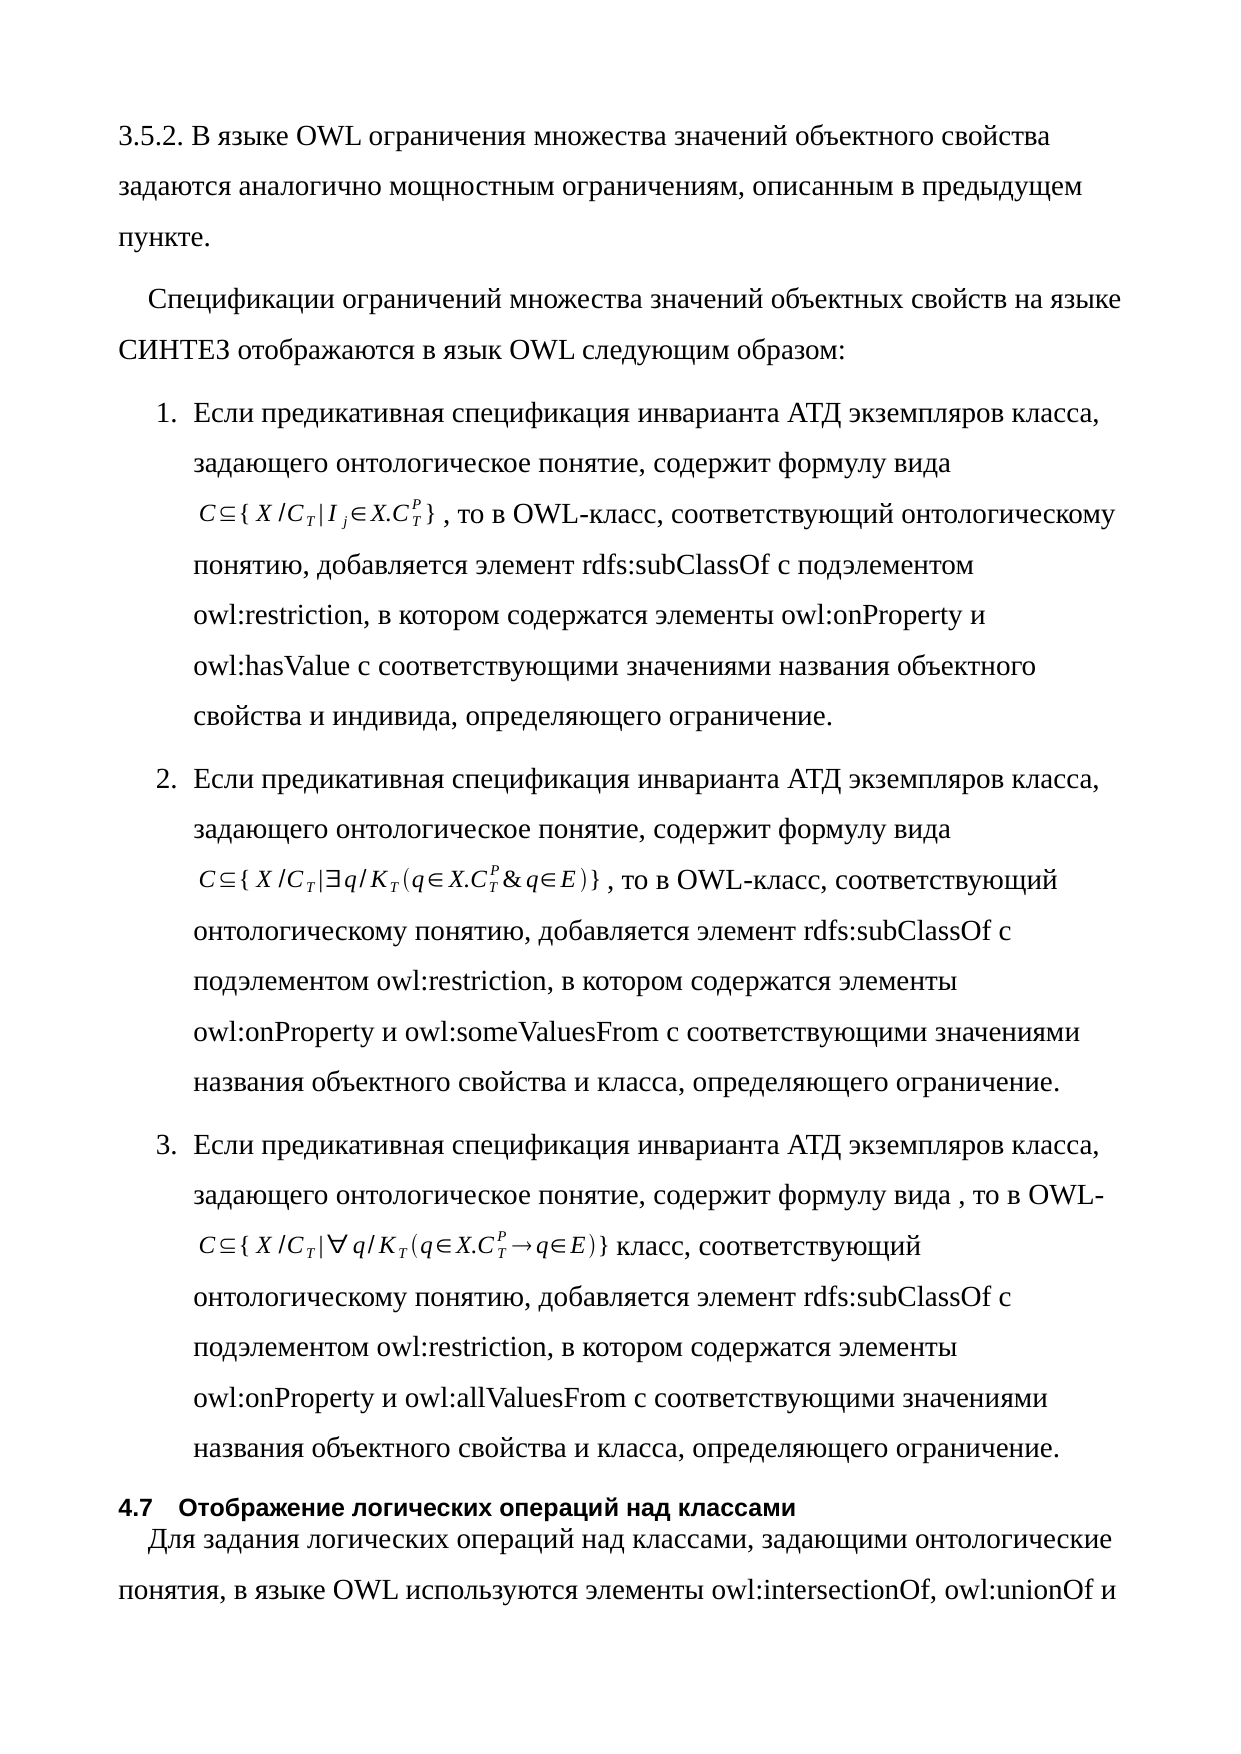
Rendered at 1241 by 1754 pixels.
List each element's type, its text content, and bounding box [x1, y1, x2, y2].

list Если предикативная спецификация инварианта АТД экземпляров класса, задающего онтологическое понятие, содержит формулу вида , то в OWL-класс, соответствующий онтологическому понятию, добавляется элемент rdfs:subClassOf с подэлементом owl:restriction, в котором содержатся элементы owl:onProperty и owl:someValuesFrom с соответствующими значениями названия объектного свойства и класса, определяющего ограничение. [156, 761, 1122, 1097]
subtitle Отображение логических операций над классами [118, 1493, 1122, 1522]
text Спецификации ограничений множества значений объектных свойств на языке СИНТЕЗ отображаются в язык OWL следующим образом: [118, 282, 1122, 365]
list Если предикативная спецификация инварианта АТД экземпляров класса, задающего онтологическое понятие, содержит формулу вида , то в OWL-класс, соответствующий онтологическому понятию, добавляется элемент rdfs:subClassOf с подэлементом owl:restriction, в котором содержатся элементы owl:onProperty и owl:allValuesFrom с соответствующими значениями названия объектного свойства и класса, определяющего ограничение. [156, 1127, 1122, 1463]
text Для задания логических операций над классами, задающими онтологические понятия, в языке OWL используются элементы owl:intersectionOf, owl:unionOf и [118, 1522, 1122, 1605]
list Если предикативная спецификация инварианта АТД экземпляров класса, задающего онтологическое понятие, содержит формулу вида , то в OWL-класс, соответствующий онтологическому понятию, добавляется элемент rdfs:subClassOf с подэлементом owl:restriction, в котором содержатся элементы owl:onProperty и owl:hasValue с соответствующими значениями названия объектного свойства и индивида, определяющего ограничение. [156, 395, 1122, 731]
text 3.5.2. В языке OWL ограничения множества значений объектного свойства задаются аналогично мощностным ограничениям, описанным в предыдущем пункте. [118, 118, 1122, 252]
